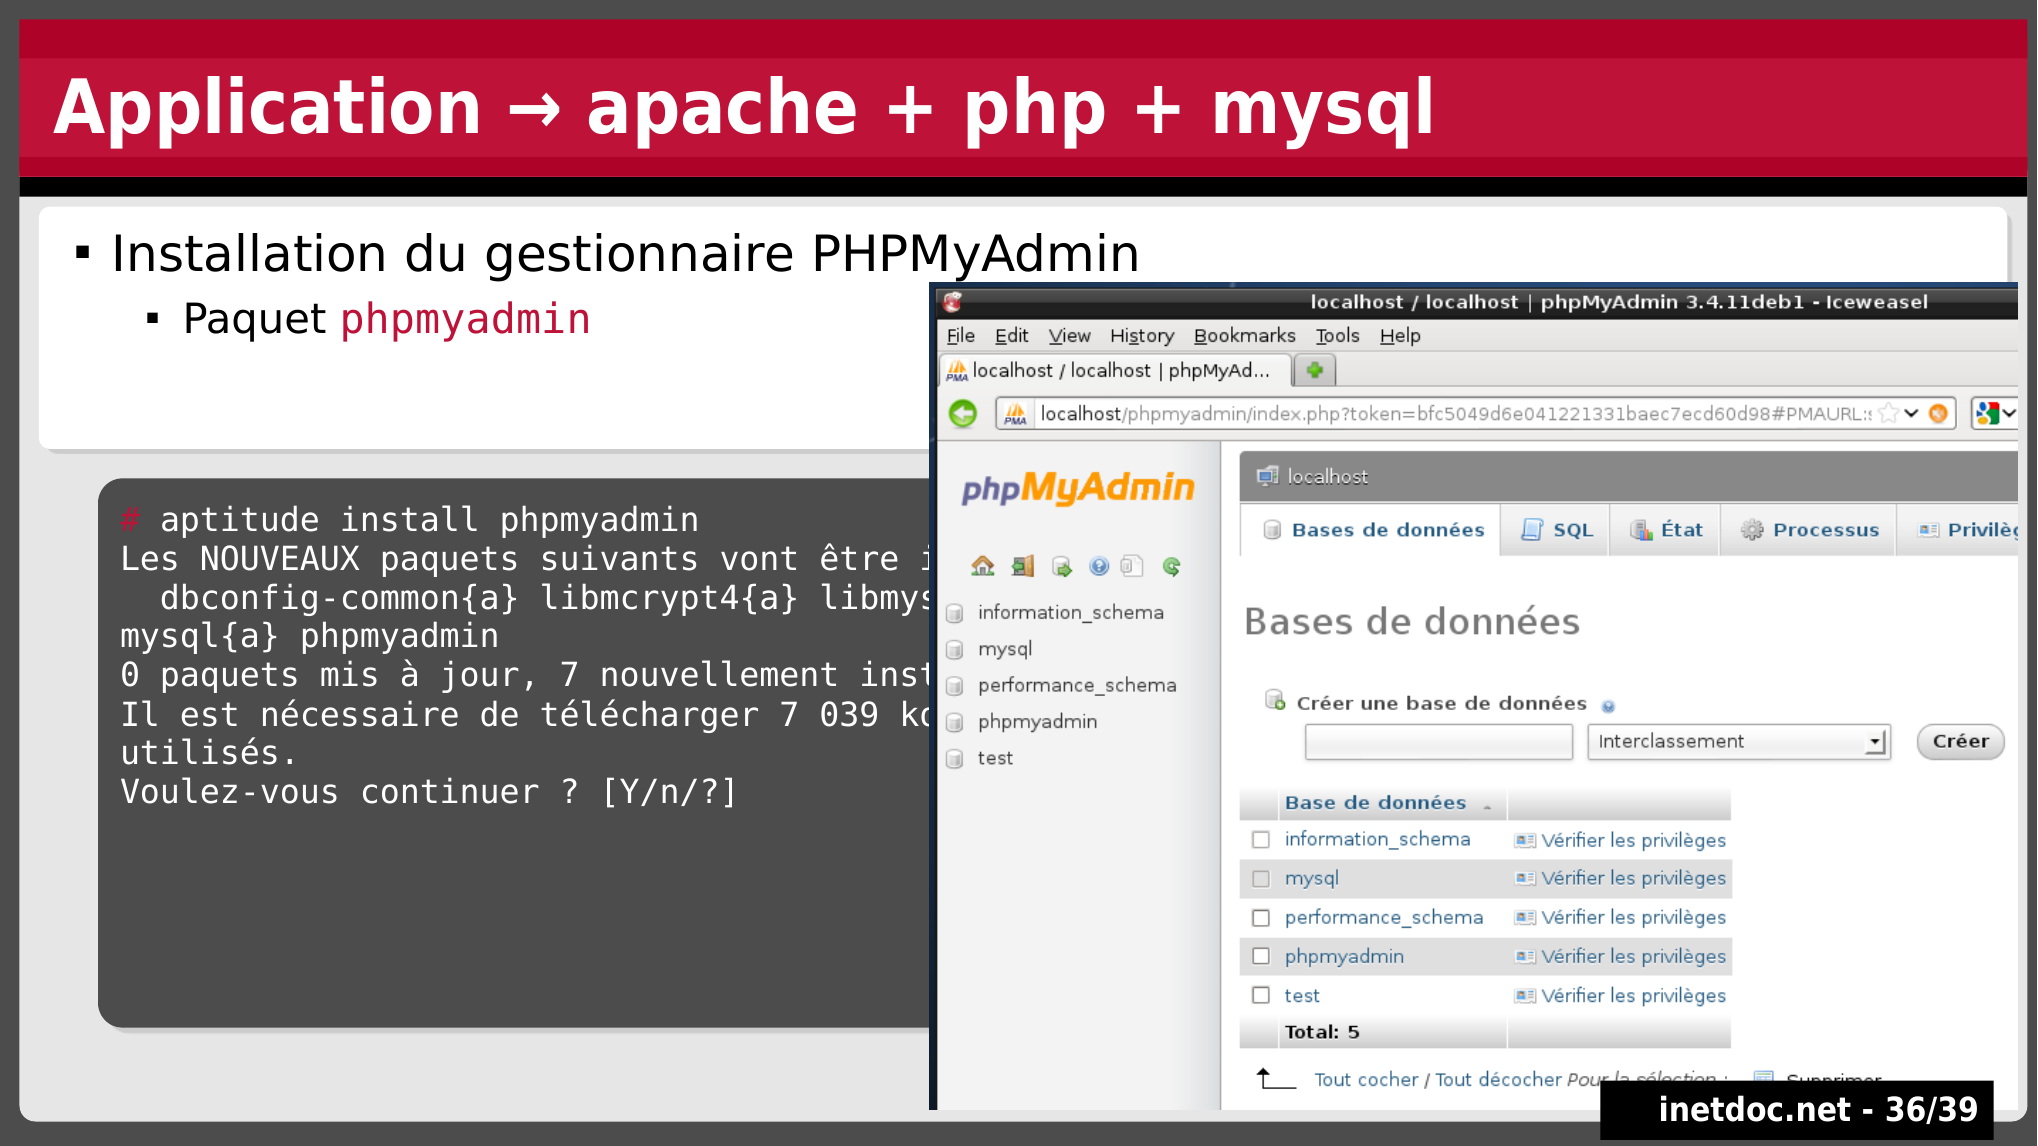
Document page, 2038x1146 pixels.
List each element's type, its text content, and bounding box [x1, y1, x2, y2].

text_box # aptitude install phpmyadmin Les NOUVEAUX paquets suivants vont être installés : dbconfig-common{a} libmcrypt4{a} libmysqlclient18{a} php5-gd{a} php5-mcrypt{a} php5-mysql{a} phpmyadmin 0 paquets mis à jour, 7 nouvellement installés, 0 à enlever et 0 non mis à jour. Il est nécessaire de télécharger 7 039 ko d'archives. Après dépaquetage, 20,1 Mo seront utilisés. Voulez-vous continuer ? [Y/n/?] [98, 478, 929, 1028]
picture [929, 282, 2018, 1110]
text_box Installation du gestionnaire PHPMyAdmin Paquet phpmyadmin [38, 206, 2008, 449]
text_box Application → apache + php + mysql [19, 59, 2028, 157]
text_box inetdoc.net - <numéro>/39 [1600, 1080, 1994, 1140]
text_box [19, 157, 2028, 1122]
text_box [19, 19, 2028, 59]
